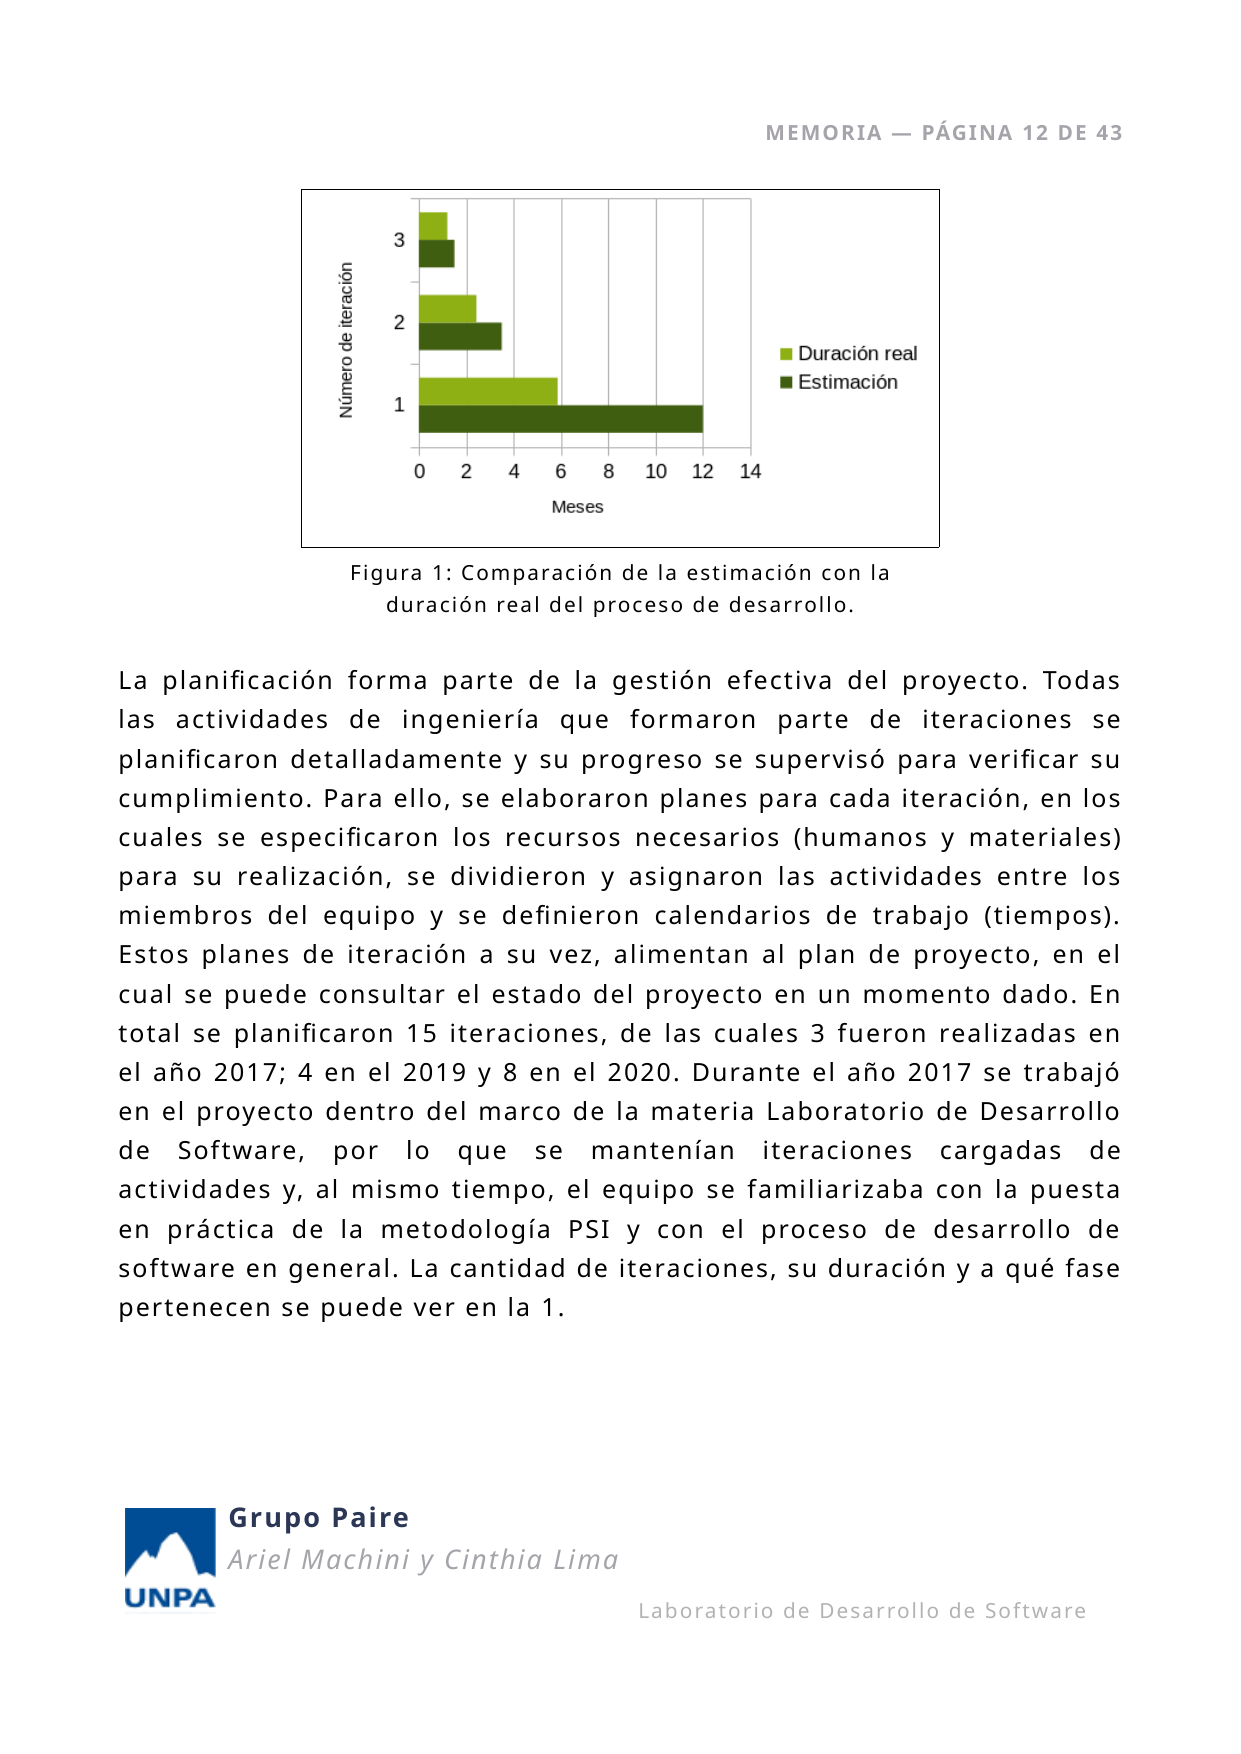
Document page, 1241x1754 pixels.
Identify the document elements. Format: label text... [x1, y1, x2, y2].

picture [125, 1508, 216, 1614]
text La planificación forma parte de la gestión efectiva del proyecto. Todas las actividades de ingeniería que formaron parte de iteraciones se planificaron detalladamente y su progreso se supervisó para verificar su cumplimiento. Para ello, se elaboraron planes para cada iteración, en los cuales se especificaron los recursos necesarios (humanos y materiales) para su realización, se dividieron y asignaron las actividades entre los miembros del equipo y se definieron calendarios de trabajo (tiempos). Estos planes de iteración a su vez, alimentan al plan de proyecto, en el cual se puede consultar el estado del proyecto en un momento dado. En total se planificaron 15 iteraciones, de las cuales 3 fueron realizadas en el año 2017; 4 en el 2019 y 8 en el 2020. Durante el año 2017 se trabajó en el proyecto dentro del marco de la materia Laboratorio de Desarrollo de Software, por lo que se mantenían iteraciones cargadas de actividades y, al mismo tiempo, el equipo se familiarizaba con la puesta en práctica de la metodología PSI y con el proceso de desarrollo de software en general. La cantidad de iteraciones, su duración y a qué fase pertenecen se puede ver en la 1. [118, 663, 1122, 1324]
text [302, 190, 939, 547]
picture [304, 191, 936, 545]
text Figura 1: Comparación de la estimación con la duración real del proceso de desarrollo. [301, 548, 939, 619]
